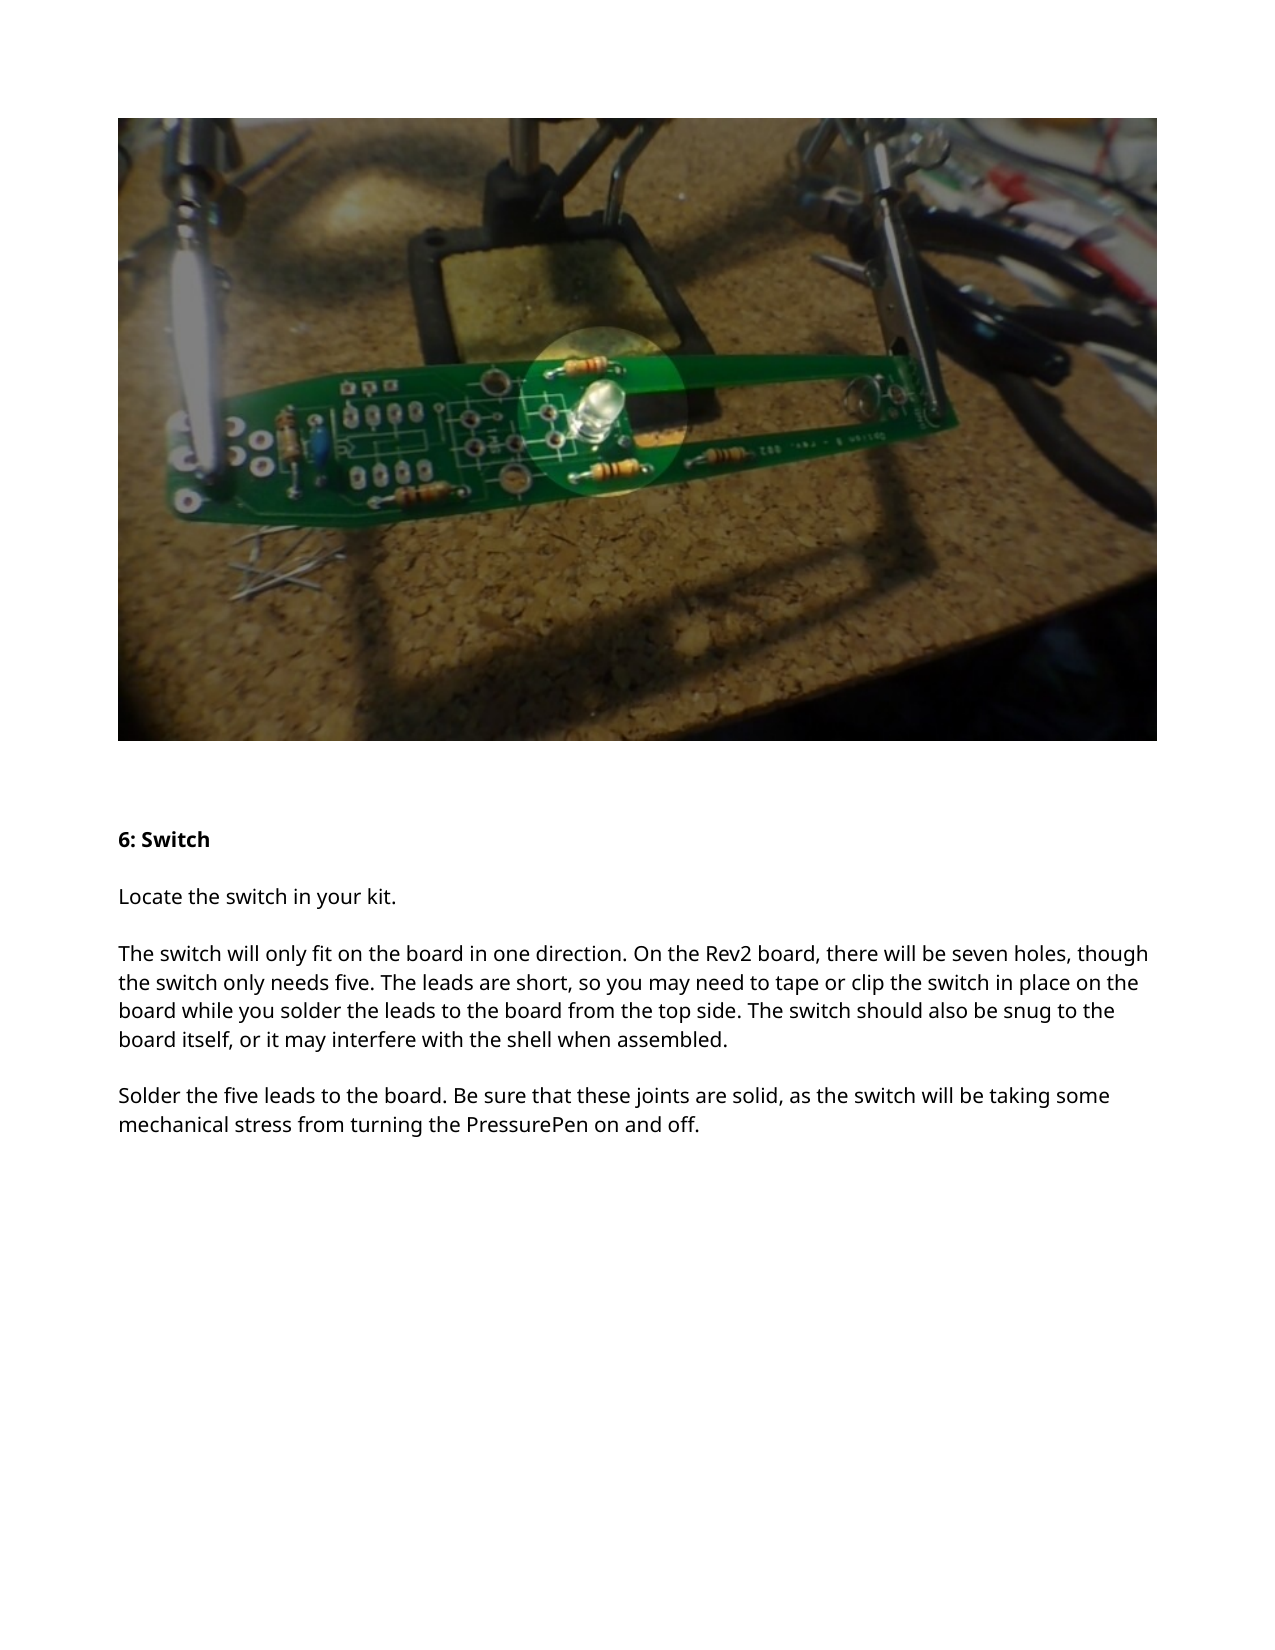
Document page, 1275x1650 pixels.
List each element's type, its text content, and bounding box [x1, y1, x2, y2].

text Locate the switch in your kit. [118, 882, 1157, 911]
text Solder the five leads to the board. Be sure that these joints are solid, as the switch will be taking some mechanical stress from turning the PressurePen on and off. [118, 1082, 1157, 1138]
text 6: Switch [118, 826, 1157, 854]
text The switch will only fit on the board in one direction. On the Rev2 board, there will be seven holes, though the switch only needs five. The leads are short, so you may need to tape or clip the switch in place on the board while you solder the leads to the board from the top side. The switch should also be snug to the board itself, or it may interfere with the shell when assembled. [118, 939, 1157, 1053]
picture [118, 118, 1157, 741]
